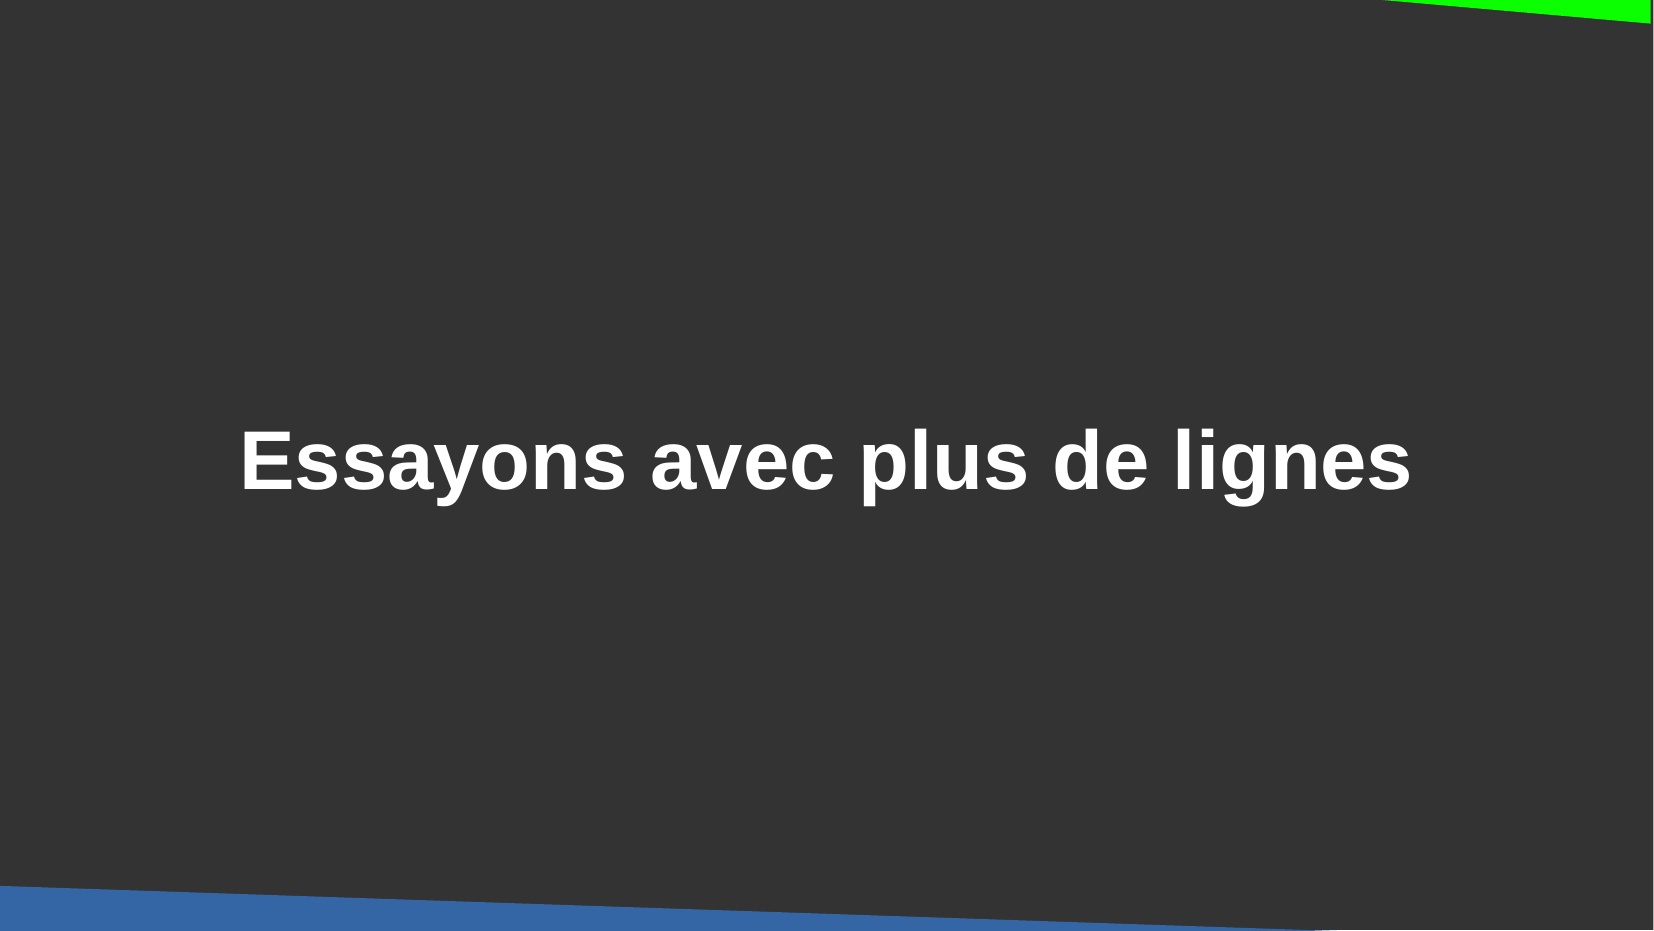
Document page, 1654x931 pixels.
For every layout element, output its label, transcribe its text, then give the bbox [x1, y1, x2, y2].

text_box [0, 885, 1337, 931]
text_box Essayons avec plus de lignes [82, 101, 1571, 822]
text_box [1382, 0, 1651, 24]
